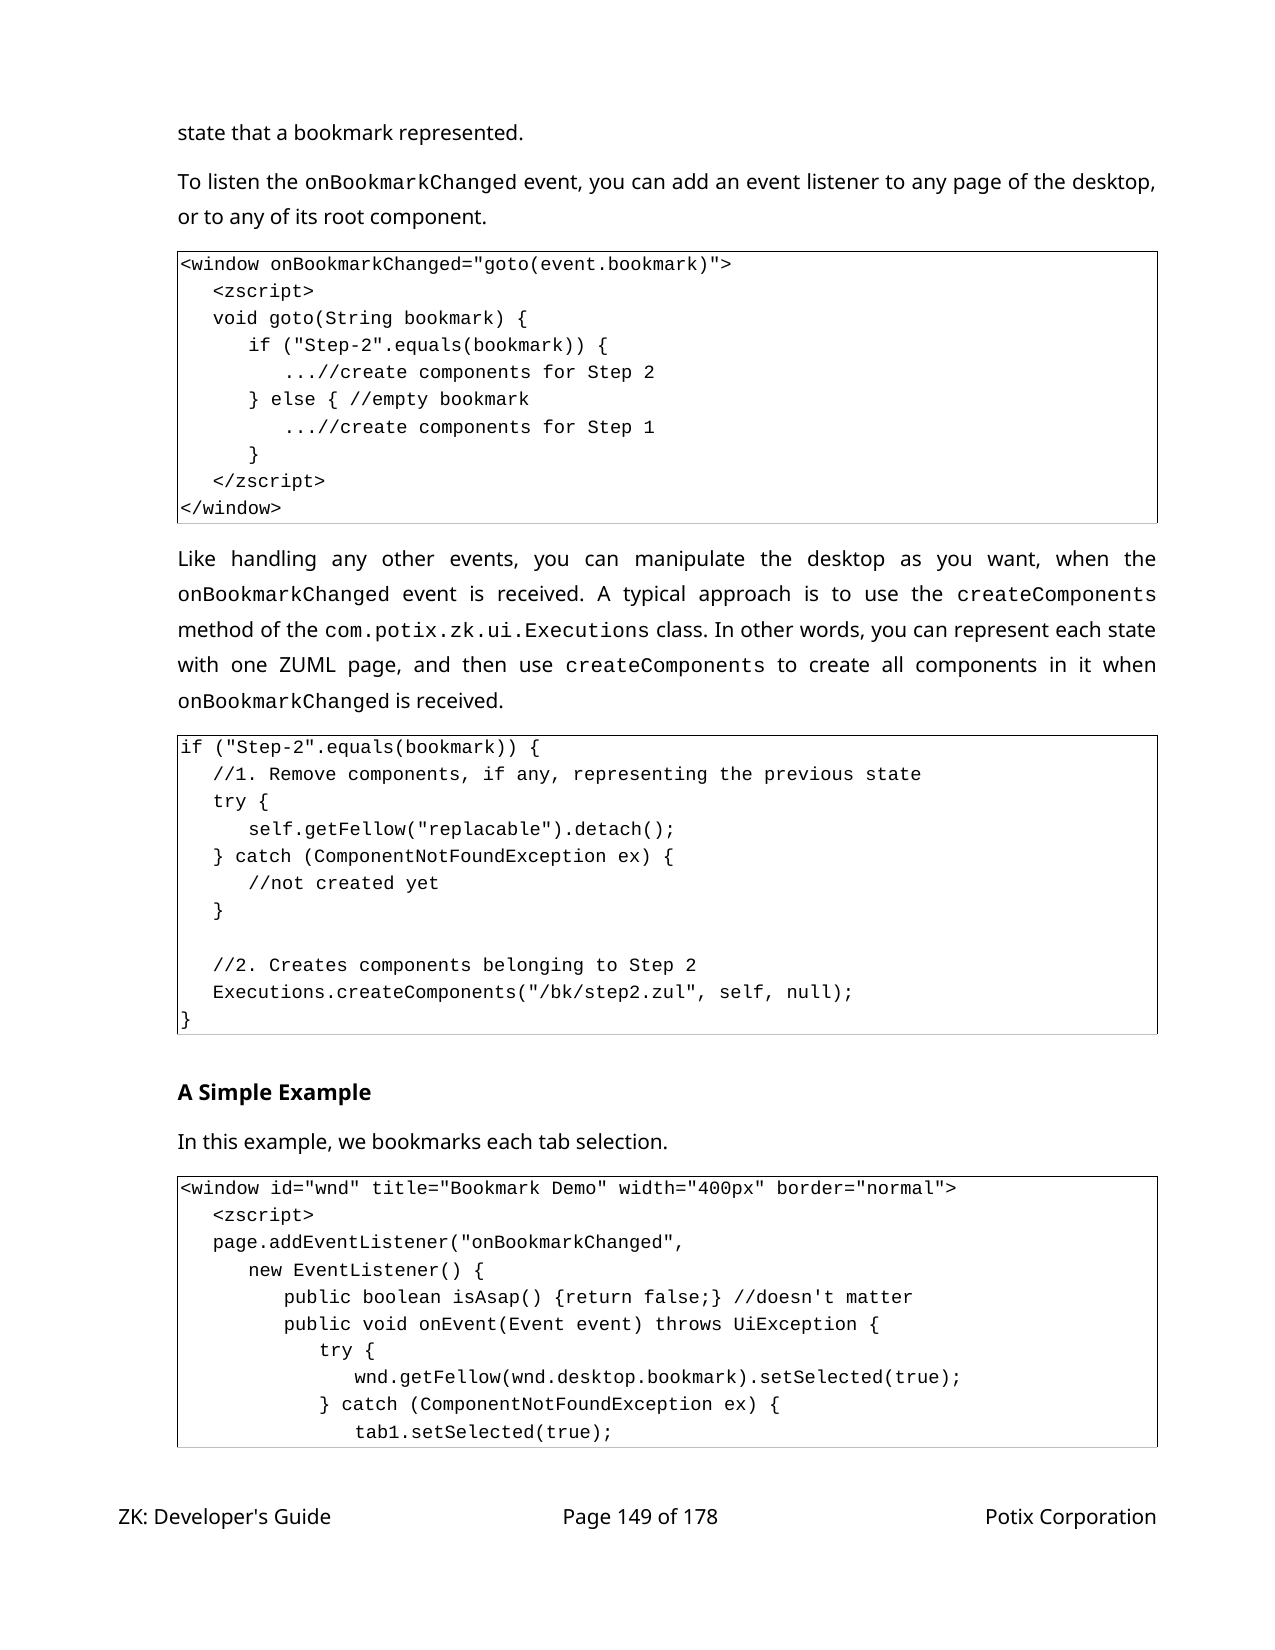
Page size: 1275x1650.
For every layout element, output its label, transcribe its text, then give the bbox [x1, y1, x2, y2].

text void goto(String bookmark) { [178, 306, 1157, 330]
text <window onBookmarkChanged="goto(event.bookmark)"> [178, 252, 1157, 276]
text new EventListener() { [178, 1258, 1157, 1282]
text try { [178, 789, 1157, 813]
subtitle A Simple Example [177, 1077, 1157, 1107]
text self.getFellow("replacable").detach(); [178, 816, 1157, 841]
text In this example, we bookmarks each tab selection. [177, 1127, 1157, 1155]
text To listen the onBookmarkChanged event, you can add an event listener to any page of the desktop, or to any of its root component. [177, 167, 1157, 231]
text <window id="wnd" title="Bookmark Demo" width="400px" border="normal"> [178, 1177, 1157, 1200]
text <zscript> [178, 278, 1157, 303]
text ...//create components for Step 1 [178, 414, 1157, 439]
text tab1.setSelected(true); [178, 1419, 1157, 1447]
text state that a bookmark represented. [177, 118, 1157, 146]
text public boolean isAsap() {return false;} //doesn't matter public void onEvent(Event event) throws UiException { try { [178, 1285, 1157, 1362]
text //2. Creates components belonging to Step 2 [178, 952, 1157, 977]
text } [178, 442, 1157, 466]
text } [178, 1007, 1157, 1034]
text </window> [178, 496, 1157, 523]
text //1. Remove components, if any, representing the previous state [178, 762, 1157, 786]
text </zscript> [178, 469, 1157, 493]
text } catch (ComponentNotFoundException ex) { [178, 1392, 1157, 1417]
text page.addEventListener("onBookmarkChanged", [178, 1230, 1157, 1255]
text Executions.createComponents("/bk/step2.zul", self, null); [178, 979, 1157, 1004]
text Like handling any other events, you can manipulate the desktop as you want, when the onBookmarkChanged event is received. A typical approach is to use the createComponents method of the com.potix.zk.ui.Executions class. In other words, you can represent each state with one ZUML page, and then use createComponents to create all components in it when onBookmarkChanged is received. [177, 544, 1157, 714]
text if ("Step-2".equals(bookmark)) { [178, 736, 1157, 759]
text } catch (ComponentNotFoundException ex) { [178, 844, 1157, 868]
text } [178, 898, 1157, 922]
text if ("Step-2".equals(bookmark)) { [178, 333, 1157, 357]
text ...//create components for Step 2 [178, 360, 1157, 384]
text wnd.getFellow(wnd.desktop.bookmark).setSelected(true); [178, 1365, 1157, 1389]
text <zscript> [178, 1203, 1157, 1227]
text //not created yet [178, 871, 1157, 895]
text } else { //empty bookmark [178, 387, 1157, 412]
